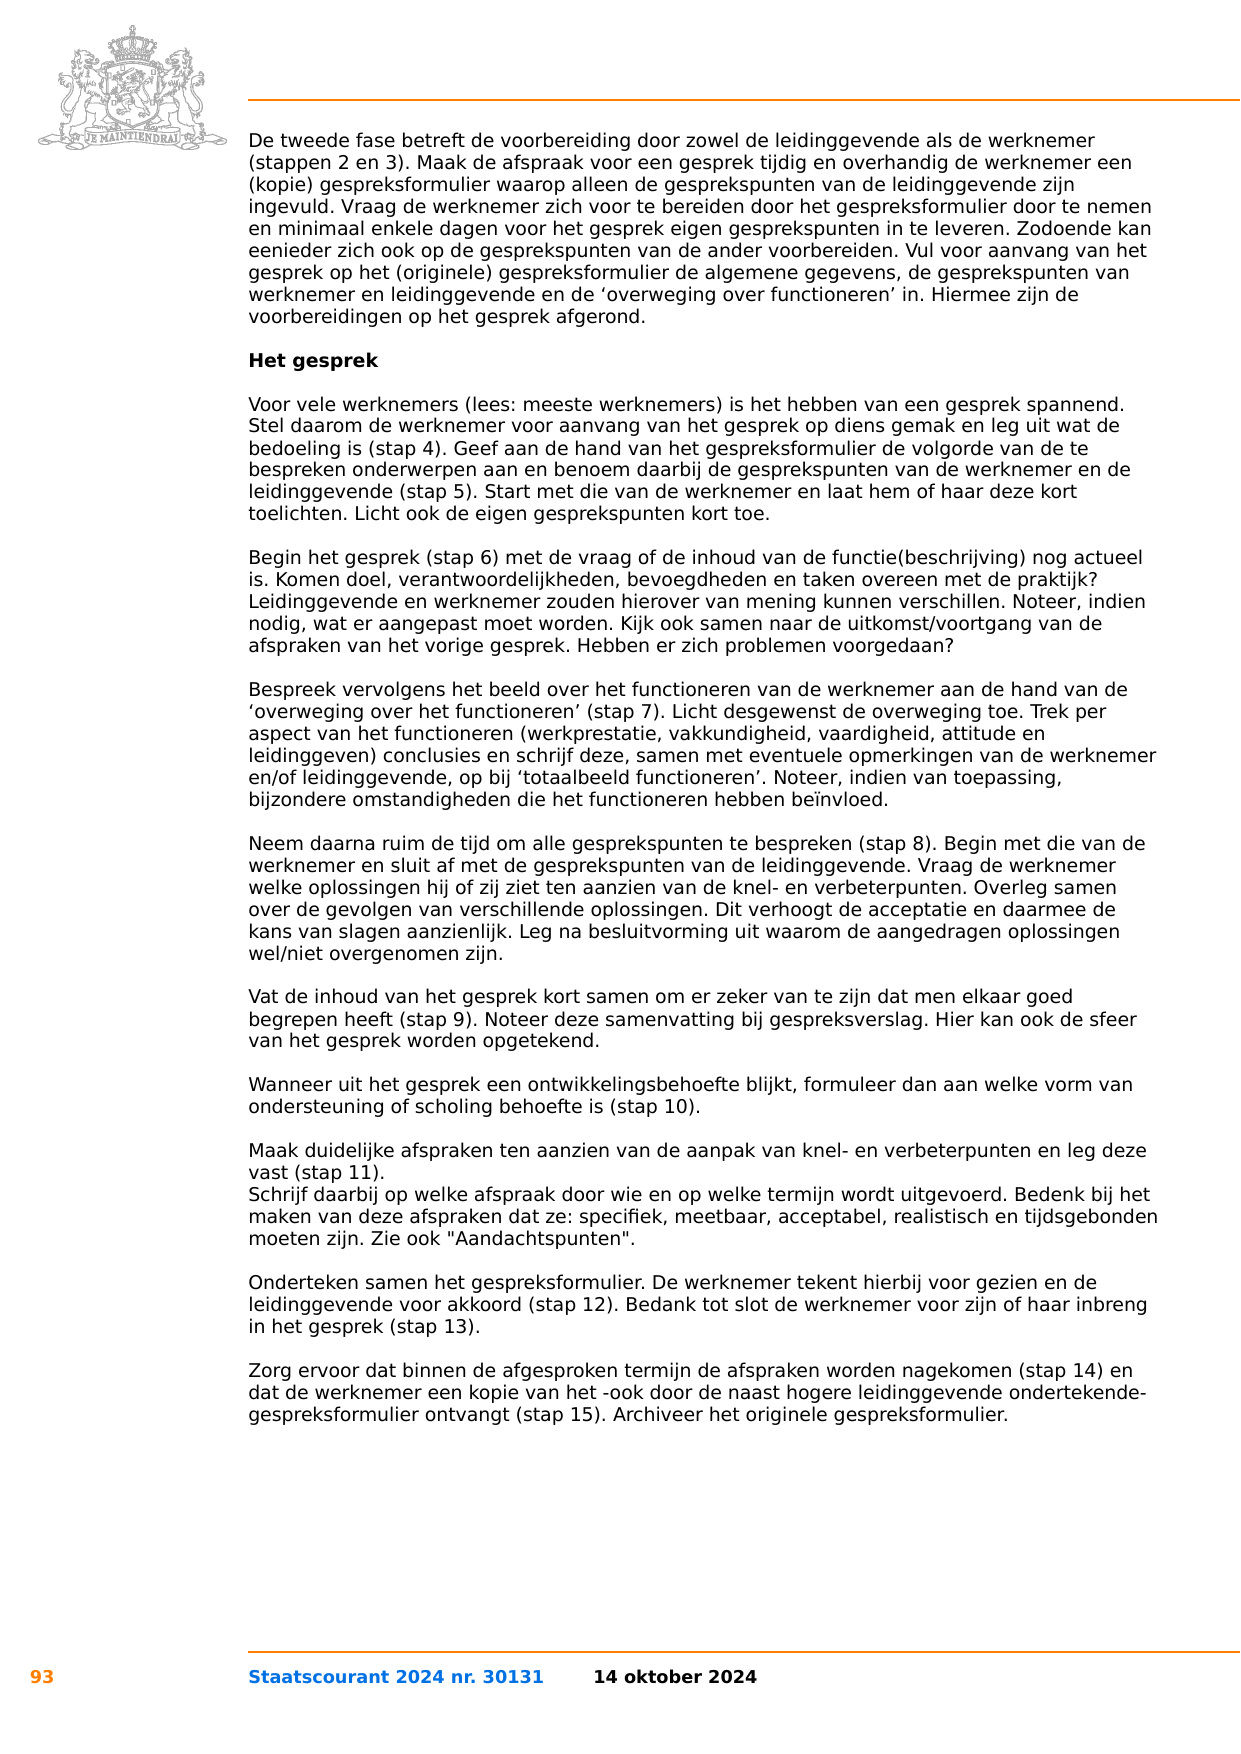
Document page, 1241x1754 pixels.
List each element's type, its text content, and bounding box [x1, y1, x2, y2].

text Begin het gesprek (stap 6) met de vraag of de inhoud van de functie(beschrijving) nog actueel is. Komen doel, verantwoordelijkheden, bevoegdheden en taken overeen met de praktijk? Leidinggevende en werknemer zouden hierover van mening kunnen verschillen. Noteer, indien nodig, wat er aangepast moet worden. Kijk ook samen naar de uitkomst/voortgang van de afspraken van het vorige gesprek. Hebben er zich problemen voorgedaan? [248, 547, 1163, 657]
text Wanneer uit het gesprek een ontwikkelingsbehoefte blijkt, formuleer dan aan welke vorm van ondersteuning of scholing behoefte is (stap 10). [248, 1074, 1163, 1118]
text Onderteken samen het gespreksformulier. De werknemer tekent hierbij voor gezien en de leidinggevende voor akkoord (stap 12). Bedank tot slot de werknemer voor zijn of haar inbreng in het gesprek (stap 13). [248, 1272, 1163, 1338]
text Voor vele werknemers (lees: meeste werknemers) is het hebben van een gesprek spannend. Stel daarom de werknemer voor aanvang van het gesprek op diens gemak en leg uit wat de bedoeling is (stap 4). Geef aan de hand van het gespreksformulier de volgorde van de te bespreken onderwerpen aan en benoem daarbij de gesprekspunten van de werknemer en de leidinggevende (stap 5). Start met die van de werknemer en laat hem of haar deze kort toelichten. Licht ook de eigen gesprekspunten kort toe. [248, 393, 1163, 525]
text De tweede fase betreft de voorbereiding door zowel de leidinggevende als de werknemer (stappen 2 en 3). Maak de afspraak voor een gesprek tijdig en overhandig de werknemer een (kopie) gespreksformulier waarop alleen de gesprekspunten van de leidinggevende zijn ingevuld. Vraag de werknemer zich voor te bereiden door het gespreksformulier door te nemen en minimaal enkele dagen voor het gesprek eigen gesprekspunten in te leveren. Zodoende kan eenieder zich ook op de gesprekspunten van de ander voorbereiden. Vul voor aanvang van het gesprek op het (originele) gespreksformulier de algemene gegevens, de gesprekspunten van werknemer en leidinggevende en de ‘overweging over functioneren’ in. Hiermee zijn de voorbereidingen op het gesprek afgerond. [248, 130, 1163, 328]
text Bespreek vervolgens het beeld over het functioneren van de werknemer aan de hand van de ‘overweging over het functioneren’ (stap 7). Licht desgewenst de overweging toe. Trek per aspect van het functioneren (werkprestatie, vakkundigheid, vaardigheid, attitude en leidinggeven) conclusies en schrijf deze, samen met eventuele opmerkingen van de werknemer en/of leidinggevende, op bij ‘totaalbeeld functioneren’. Noteer, indien van toepassing, bijzondere omstandigheden die het functioneren hebben beïnvloed. [248, 679, 1163, 811]
text Zorg ervoor dat binnen de afgesproken termijn de afspraken worden nagekomen (stap 14) en dat de werknemer een kopie van het -ook door de naast hogere leidinggevende ondertekende- gespreksformulier ontvangt (stap 15). Archiveer het originele gespreksformulier. [248, 1360, 1163, 1426]
text Neem daarna ruim de tijd om alle gesprekspunten te bespreken (stap 8). Begin met die van de werknemer en sluit af met de gesprekspunten van de leidinggevende. Vraag de werknemer welke oplossingen hij of zij ziet ten aanzien van de knel- en verbeterpunten. Overleg samen over de gevolgen van verschillende oplossingen. Dit verhoogt de acceptatie en daarmee de kans van slagen aanzienlijk. Leg na besluitvorming uit waarom de aangedragen oplossingen wel/niet overgenomen zijn. [248, 833, 1163, 964]
text Schrijf daarbij op welke afspraak door wie en op welke termijn wordt uitgevoerd. Bedenk bij het maken van deze afspraken dat ze: specifiek, meetbaar, acceptabel, realistisch en tijdsgebonden moeten zijn. Zie ook "Aandachtspunten". [248, 1184, 1163, 1250]
subtitle Het gesprek [248, 349, 1163, 372]
picture [38, 25, 227, 150]
text Maak duidelijke afspraken ten aanzien van de aanpak van knel- en verbeterpunten en leg deze vast (stap 11). [248, 1140, 1163, 1184]
text Vat de inhoud van het gesprek kort samen om er zeker van te zijn dat men elkaar goed begrepen heeft (stap 9). Noteer deze samenvatting bij gespreksverslag. Hier kan ook de sfeer van het gesprek worden opgetekend. [248, 986, 1163, 1052]
